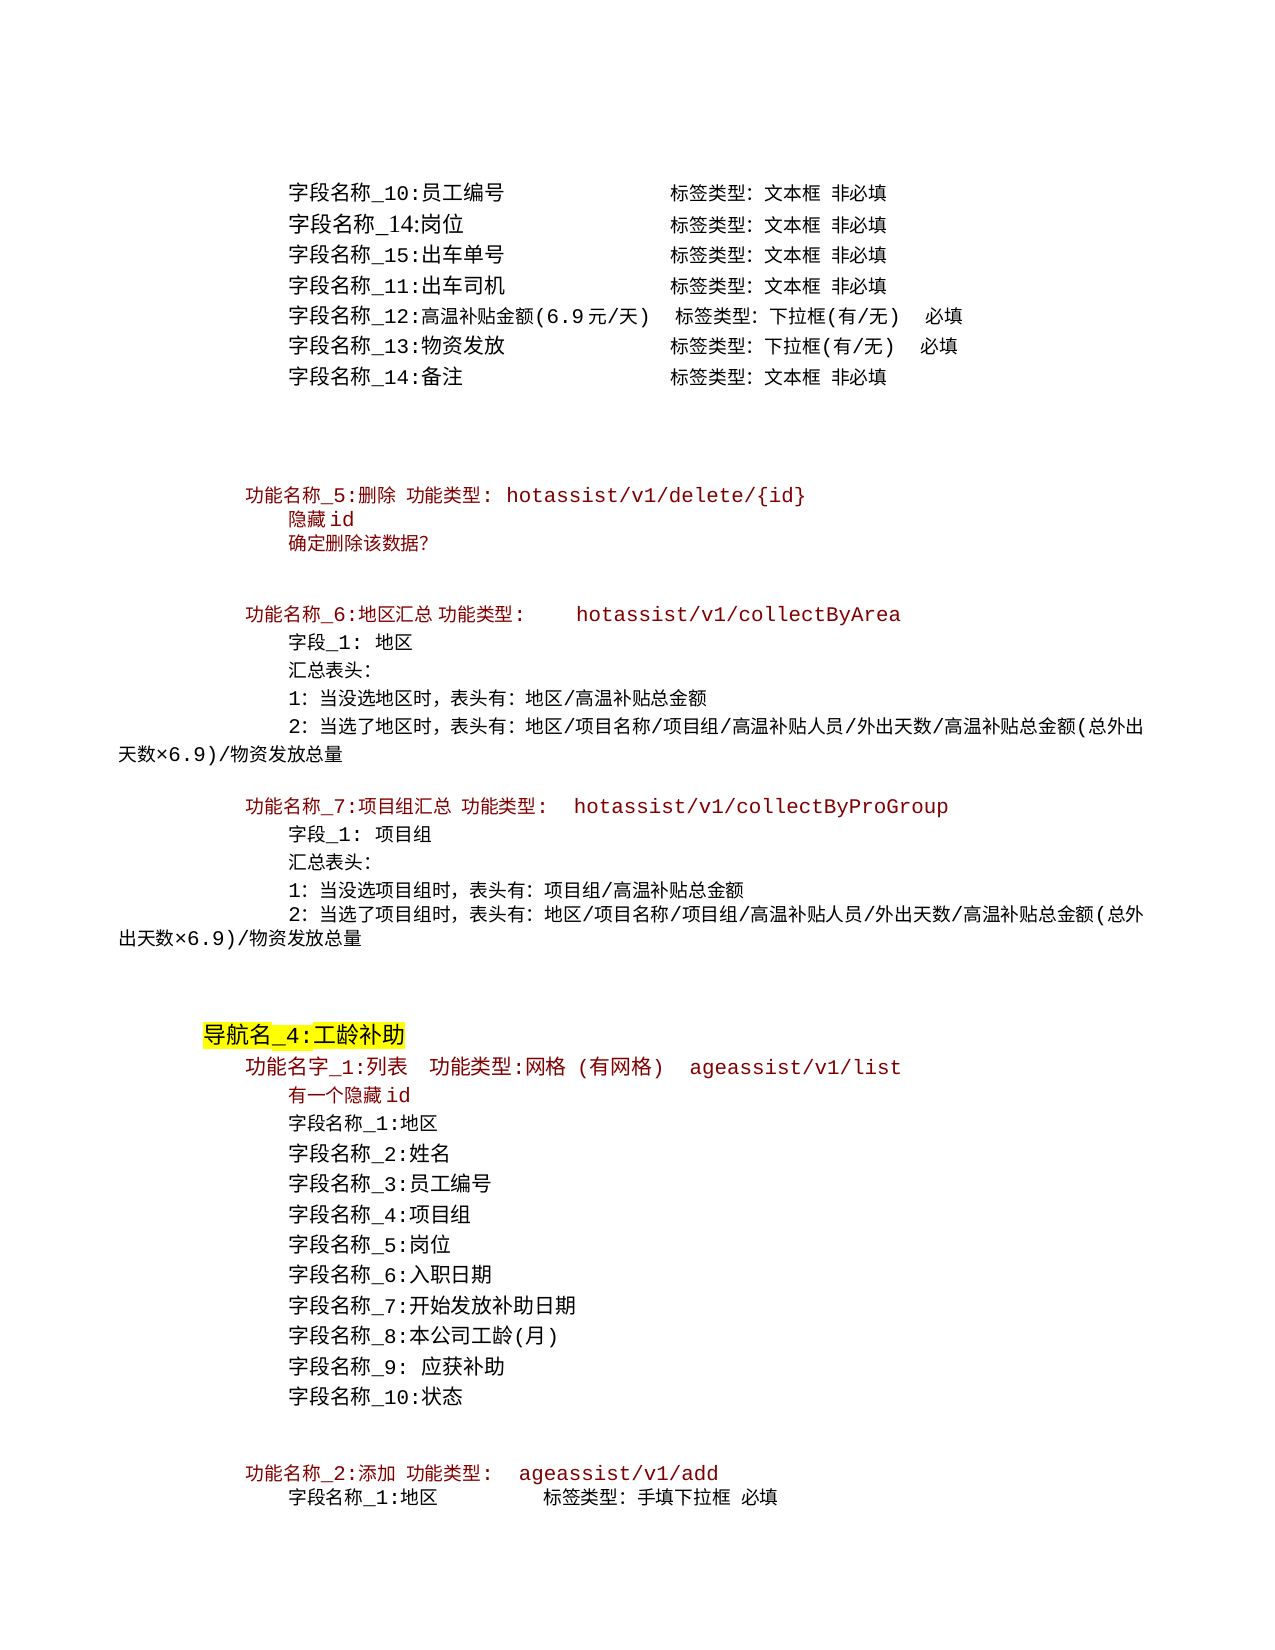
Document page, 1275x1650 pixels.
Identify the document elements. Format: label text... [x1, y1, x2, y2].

text 汇总表头： [118, 656, 1157, 684]
text 字段名称_4:项目组 [118, 1198, 1157, 1228]
text 汇总表头： [118, 848, 1157, 876]
text 2：当选了项目组时，表头有：地区/项目名称/项目组/高温补贴人员/外出天数/高温补贴总金额(总外出天数×6.9)/物资发放总量 [118, 904, 1157, 951]
text 字段名称_14:岗位 标签类型：文本框 非必填 [118, 207, 1157, 238]
text 隐藏id [118, 509, 1157, 533]
text 导航名_4:工龄补助 [118, 1022, 1157, 1051]
text 有一个隐藏id [118, 1081, 1157, 1109]
text 字段_1: 地区 [118, 628, 1157, 656]
text 功能名称_6:地区汇总 功能类型: hotassist/v1/collectByArea [118, 604, 1157, 628]
text 字段_1: 项目组 [118, 819, 1157, 848]
text 字段名称_9: 应获补助 [118, 1350, 1157, 1380]
text 功能名称_2:添加 功能类型: ageassist/v1/add [118, 1463, 1157, 1487]
text 字段名称_14:备注 标签类型：文本框 非必填 [118, 360, 1157, 391]
text 功能名字_1:列表 功能类型:网格 (有网格) ageassist/v1/list [118, 1051, 1157, 1081]
text 2：当选了地区时，表头有：地区/项目名称/项目组/高温补贴人员/外出天数/高温补贴总金额(总外出天数×6.9)/物资发放总量 [118, 712, 1157, 768]
text 字段名称_15:出车单号 标签类型：文本框 非必填 [118, 238, 1157, 269]
text 字段名称_2:姓名 [118, 1137, 1157, 1167]
text 字段名称_13:物资发放 标签类型：下拉框(有/无) 必填 [118, 330, 1157, 360]
text 字段名称_10:状态 [118, 1380, 1157, 1411]
text 字段名称_10:员工编号 标签类型：文本框 非必填 [118, 176, 1157, 207]
text 功能名称_5:删除 功能类型: hotassist/v1/delete/{id} [118, 485, 1157, 509]
text 确定删除该数据？ [118, 533, 1157, 557]
text 字段名称_1:地区 [118, 1109, 1157, 1137]
text 字段名称_7:开始发放补助日期 [118, 1289, 1157, 1319]
text 1：当没选项目组时，表头有：项目组/高温补贴总金额 [118, 876, 1157, 904]
text 字段名称_3:员工编号 [118, 1167, 1157, 1198]
text 字段名称_12:高温补贴金额(6.9元/天) 标签类型：下拉框(有/无) 必填 [118, 299, 1157, 330]
text 字段名称_8:本公司工龄(月) [118, 1319, 1157, 1350]
text 1：当没选地区时，表头有：地区/高温补贴总金额 [118, 684, 1157, 712]
text 功能名称_7:项目组汇总 功能类型: hotassist/v1/collectByProGroup [118, 792, 1157, 819]
text 字段名称_1:地区 标签类型：手填下拉框 必填 [118, 1487, 1157, 1511]
text 字段名称_11:出车司机 标签类型：文本框 非必填 [118, 269, 1157, 299]
text 字段名称_5:岗位 [118, 1228, 1157, 1259]
text 字段名称_6:入职日期 [118, 1259, 1157, 1289]
